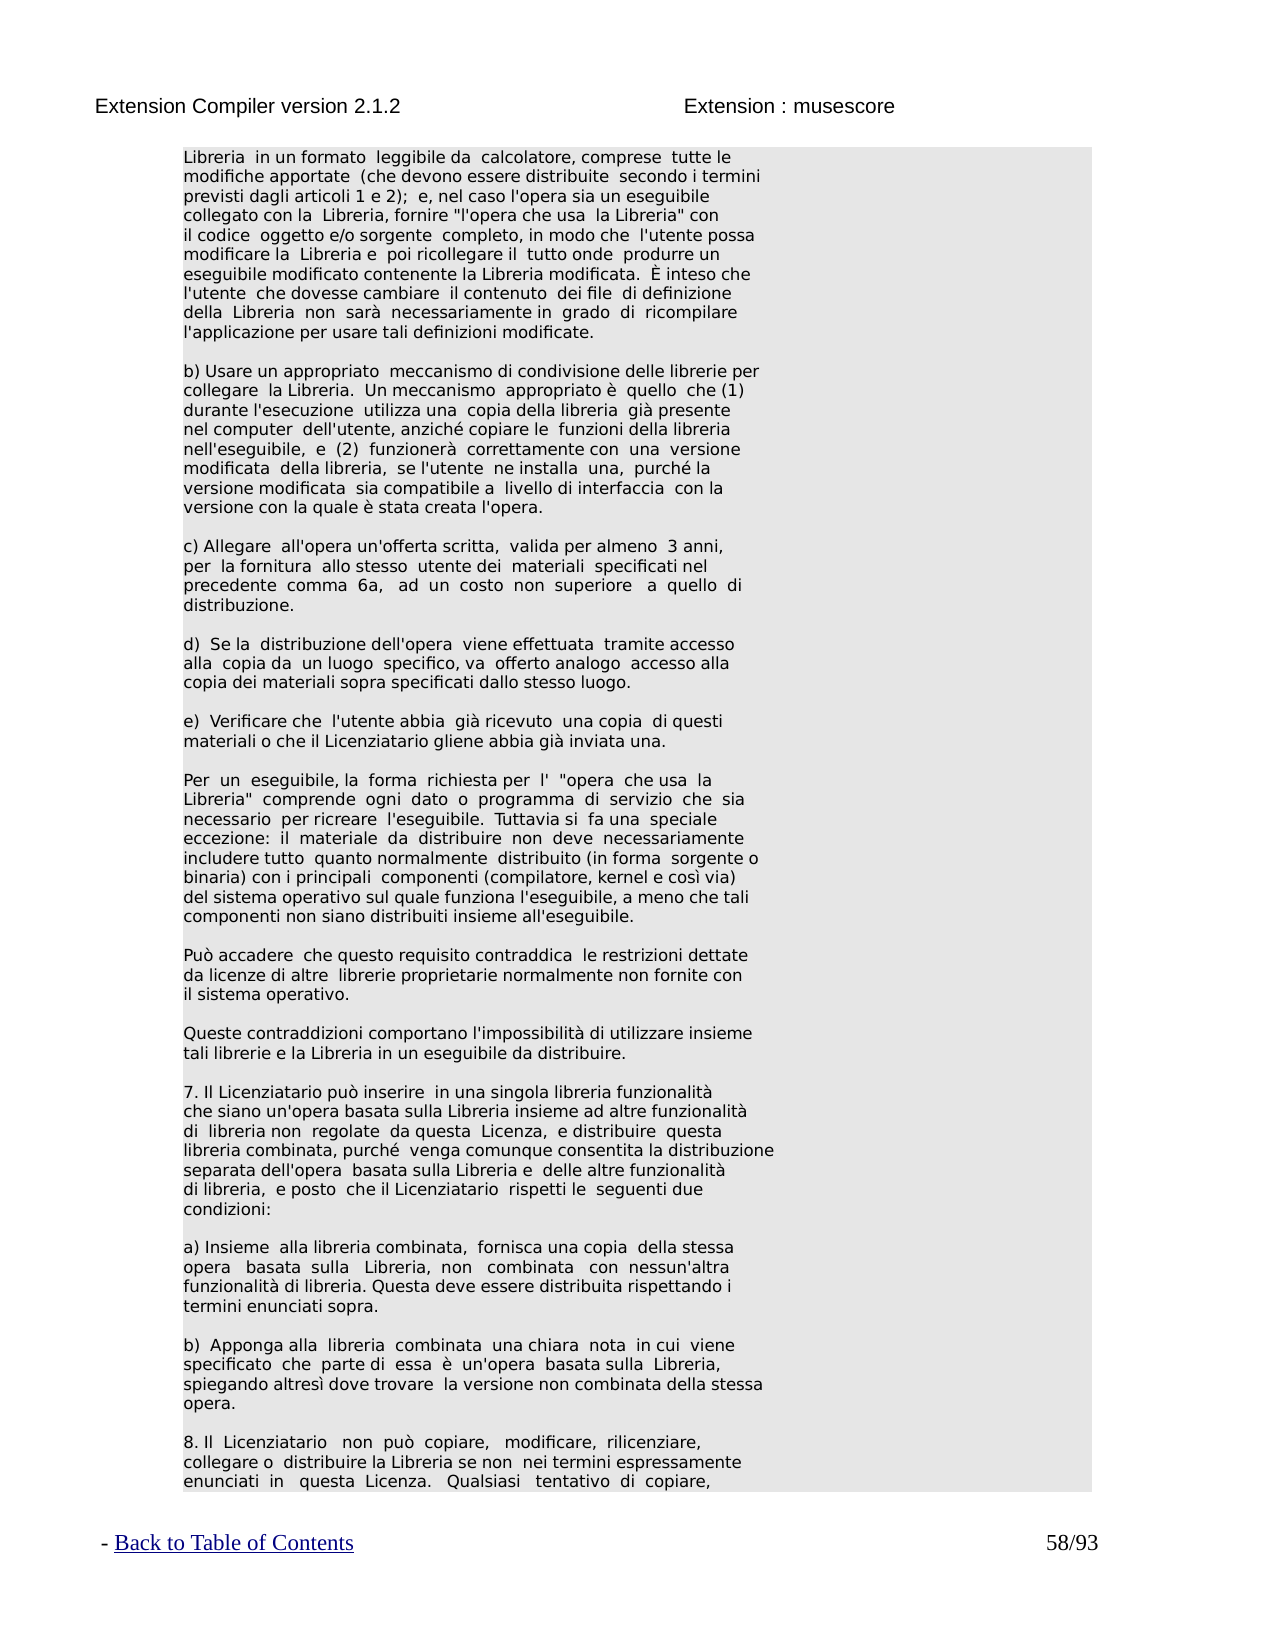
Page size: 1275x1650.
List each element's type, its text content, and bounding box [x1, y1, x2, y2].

text Libreria" comprende ogni dato o programma di servizio che sia [183, 790, 1092, 810]
text collegare o distribuire la Libreria se non nei termini espressamente [183, 1453, 1092, 1472]
text tali librerie e la Libreria in un eseguibile da distribuire. [183, 1043, 1092, 1063]
text precedente comma 6a, ad un costo non superiore a quello di [183, 576, 1092, 596]
text l'applicazione per usare tali definizioni modificate. [183, 323, 1092, 342]
text b) Apponga alla libreria combinata una chiara nota in cui viene [183, 1336, 1092, 1355]
text includere tutto quanto normalmente distribuito (in forma sorgente o [183, 849, 1092, 868]
text il sistema operativo. [183, 985, 1092, 1004]
text modificare la Libreria e poi ricollegare il tutto onde produrre un [183, 245, 1092, 264]
text da licenze di altre librerie proprietarie normalmente non fornite con [183, 966, 1092, 985]
text opera basata sulla Libreria, non combinata con nessun'altra [183, 1258, 1092, 1277]
text libreria combinata, purché venga comunque consentita la distribuzione [183, 1141, 1092, 1160]
text del sistema operativo sul quale funziona l'eseguibile, a meno che tali [183, 888, 1092, 907]
text spiegando altresì dove trovare la versione non combinata della stessa [183, 1375, 1092, 1394]
text alla copia da un luogo specifico, va offerto analogo accesso alla [183, 654, 1092, 673]
text eccezione: il materiale da distribuire non deve necessariamente [183, 829, 1092, 849]
text di libreria, e posto che il Licenziatario rispetti le seguenti due [183, 1180, 1092, 1199]
text opera. [183, 1394, 1092, 1414]
text binaria) con i principali componenti (compilatore, kernel e così via) [183, 868, 1092, 888]
text Libreria in un formato leggibile da calcolatore, comprese tutte le [183, 147, 1092, 167]
text materiali o che il Licenziatario gliene abbia già inviata una. [183, 732, 1092, 751]
text separata dell'opera basata sulla Libreria e delle altre funzionalità [183, 1160, 1092, 1180]
text b) Usare un appropriato meccanismo di condivisione delle librerie per [183, 362, 1092, 381]
text collegato con la Libreria, fornire "l'opera che usa la Libreria" con [183, 206, 1092, 225]
text a) Insieme alla libreria combinata, fornisca una copia della stessa [183, 1238, 1092, 1258]
text per la fornitura allo stesso utente dei materiali specificati nel [183, 557, 1092, 576]
text eseguibile modificato contenente la Libreria modificata. È inteso che [183, 264, 1092, 284]
text Per un eseguibile, la forma richiesta per l' "opera che usa la [183, 771, 1092, 790]
text c) Allegare all'opera un'offerta scritta, valida per almeno 3 anni, [183, 537, 1092, 557]
text funzionalità di libreria. Questa deve essere distribuita rispettando i [183, 1277, 1092, 1297]
text nell'eseguibile, e (2) funzionerà correttamente con una versione [183, 440, 1092, 459]
text necessario per ricreare l'eseguibile. Tuttavia si fa una speciale [183, 810, 1092, 829]
text che siano un'opera basata sulla Libreria insieme ad altre funzionalità [183, 1102, 1092, 1121]
text della Libreria non sarà necessariamente in grado di ricompilare [183, 303, 1092, 323]
text enunciati in questa Licenza. Qualsiasi tentativo di copiare, [183, 1472, 1092, 1492]
text l'utente che dovesse cambiare il contenuto dei file di definizione [183, 284, 1092, 303]
text distribuzione. [183, 596, 1092, 615]
text nel computer dell'utente, anziché copiare le funzioni della libreria [183, 420, 1092, 440]
text versione modificata sia compatibile a livello di interfaccia con la [183, 479, 1092, 498]
text specificato che parte di essa è un'opera basata sulla Libreria, [183, 1355, 1092, 1375]
text 7. Il Licenziatario può inserire in una singola libreria funzionalità [183, 1082, 1092, 1102]
text versione con la quale è stata creata l'opera. [183, 498, 1092, 518]
text previsti dagli articoli 1 e 2); e, nel caso l'opera sia un eseguibile [183, 186, 1092, 206]
text di libreria non regolate da questa Licenza, e distribuire questa [183, 1121, 1092, 1141]
text Può accadere che questo requisito contraddica le restrizioni dettate [183, 946, 1092, 966]
text copia dei materiali sopra specificati dallo stesso luogo. [183, 673, 1092, 693]
text collegare la Libreria. Un meccanismo appropriato è quello che (1) [183, 381, 1092, 401]
text condizioni: [183, 1199, 1092, 1219]
text 8. Il Licenziatario non può copiare, modificare, rilicenziare, [183, 1433, 1092, 1453]
text modificata della libreria, se l'utente ne installa una, purché la [183, 459, 1092, 479]
text durante l'esecuzione utilizza una copia della libreria già presente [183, 401, 1092, 420]
text il codice oggetto e/o sorgente completo, in modo che l'utente possa [183, 225, 1092, 245]
text componenti non siano distribuiti insieme all'eseguibile. [183, 907, 1092, 927]
text modifiche apportate (che devono essere distribuite secondo i termini [183, 167, 1092, 186]
text e) Verificare che l'utente abbia già ricevuto una copia di questi [183, 712, 1092, 732]
text Queste contraddizioni comportano l'impossibilità di utilizzare insieme [183, 1024, 1092, 1043]
text d) Se la distribuzione dell'opera viene effettuata tramite accesso [183, 634, 1092, 654]
text termini enunciati sopra. [183, 1297, 1092, 1316]
